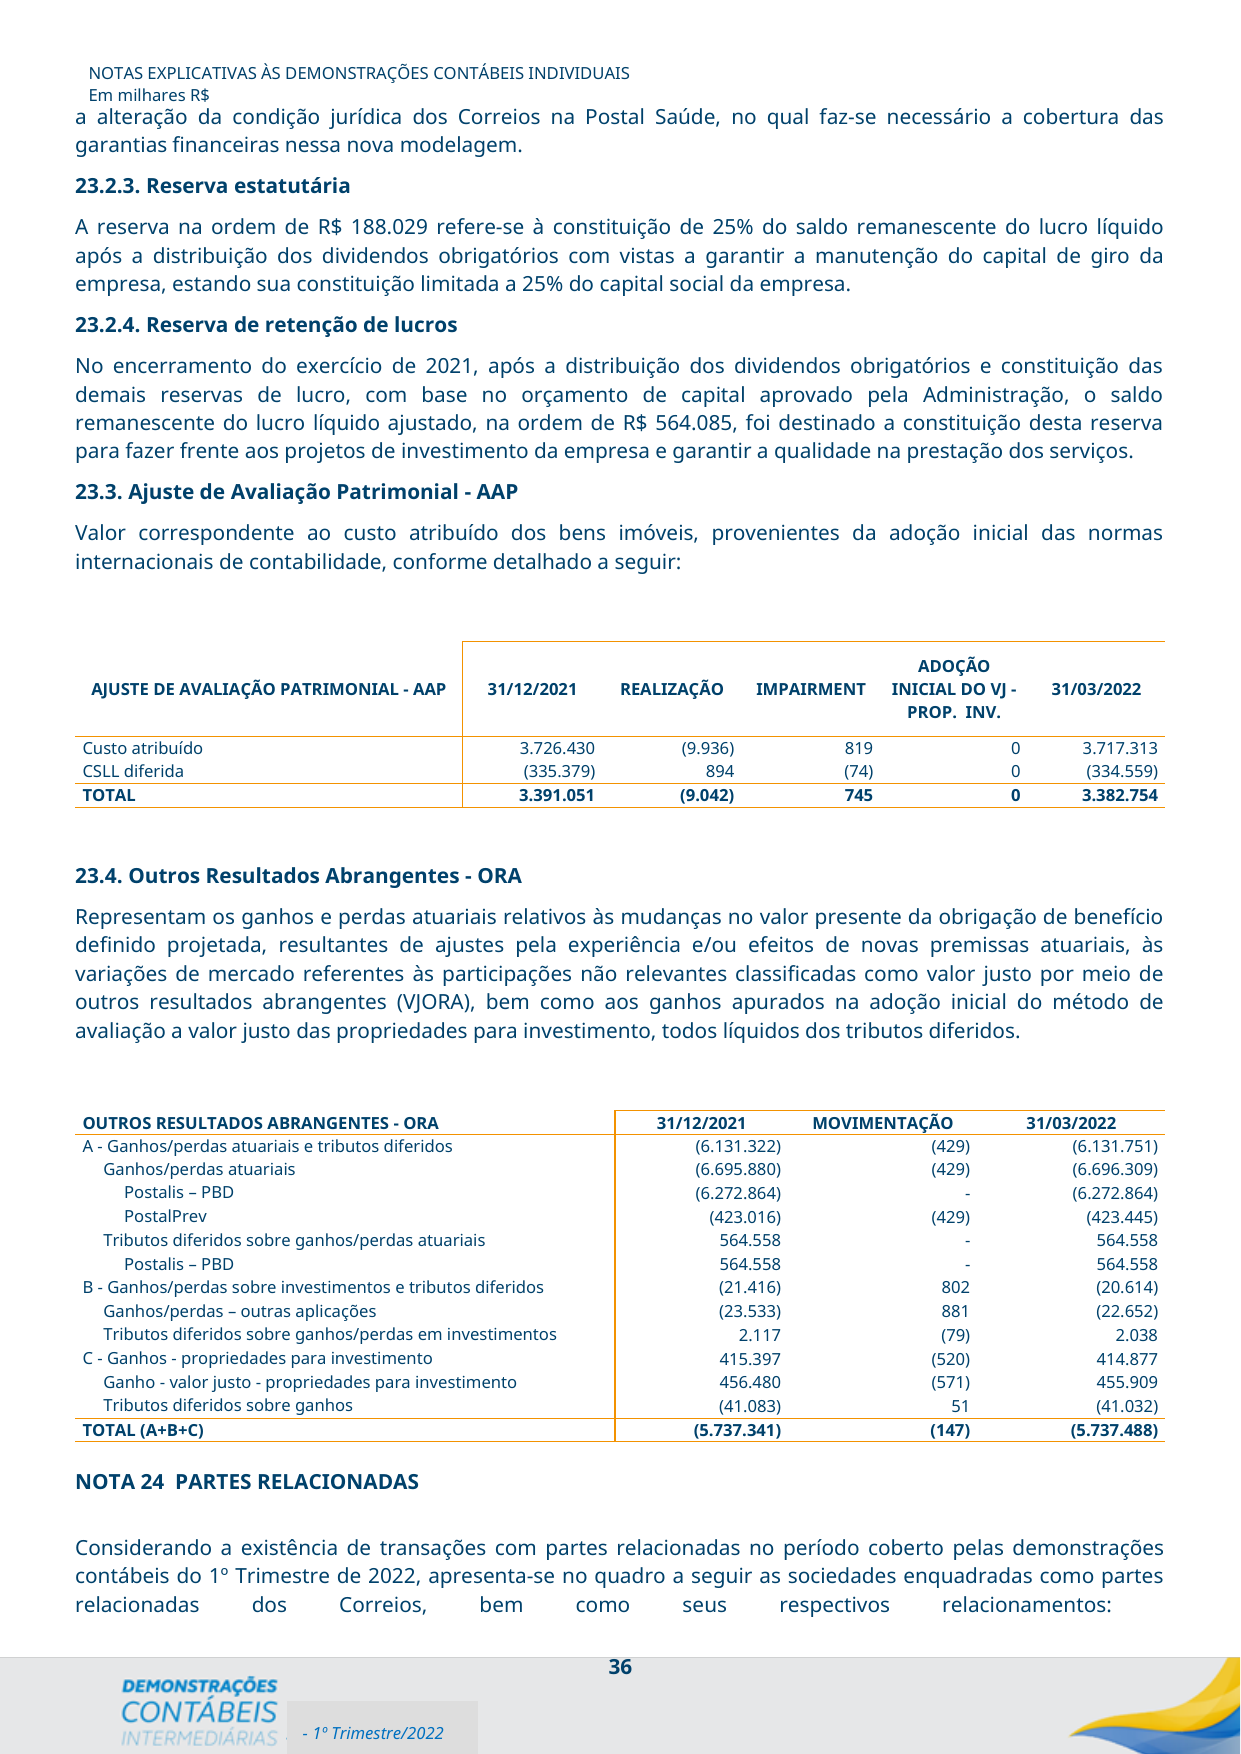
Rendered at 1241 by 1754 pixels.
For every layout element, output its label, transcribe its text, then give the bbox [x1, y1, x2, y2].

table_cell (6.272.864) [977, 1181, 1165, 1205]
table_cell (20.614) [977, 1276, 1165, 1299]
table_cell Ganhos/perdas – outras aplicações [75, 1299, 589, 1323]
table_cell Ganhos/perdas atuariais [75, 1158, 589, 1181]
table_cell (429) [788, 1135, 977, 1157]
table_cell 0 [880, 737, 1028, 759]
table_header REALIZAÇÃO [602, 642, 741, 736]
table_cell PostalPrev [75, 1205, 589, 1228]
table_cell A - Ganhos/perdas atuariais e tributos diferidos [75, 1135, 589, 1157]
table_cell TOTAL [75, 784, 462, 807]
table_cell (6.131.751) [977, 1135, 1165, 1157]
table_header 31/03/2022 [977, 1111, 1165, 1134]
table_header [589, 1110, 614, 1134]
table_cell (335.379) [463, 759, 602, 783]
table_cell TOTAL (A+B+C) [75, 1419, 589, 1441]
table_cell [589, 1323, 614, 1347]
table_cell 802 [788, 1276, 977, 1299]
table_cell (423.016) [616, 1205, 788, 1228]
text A reserva na ordem de R$ 188.029 refere-se à constituição de 25% do saldo remanescente do lucro líquido após a distribuição dos dividendos obrigatórios com vistas a garantir a manutenção do capital de giro da empresa, estando sua constituição limitada a 25% do capital social da empresa. [75, 212, 1165, 298]
table_cell [589, 1158, 614, 1181]
table_cell [589, 1370, 614, 1394]
table_cell Tributos diferidos sobre ganhos/perdas atuariais [75, 1229, 589, 1252]
table_cell 3.717.313 [1028, 737, 1165, 759]
text a alteração da condição jurídica dos Correios na Postal Saúde, no qual faz-se necessário a cobertura das garantias financeiras nessa nova modelagem. [75, 112, 1165, 159]
table_cell (9.936) [602, 737, 741, 759]
text Valor correspondente ao custo atribuído dos bens imóveis, provenientes da adoção inicial das normas internacionais de contabilidade, conforme detalhado a seguir: [75, 518, 1165, 575]
table_header 31/03/2022 [1028, 642, 1165, 736]
table_cell (429) [788, 1205, 977, 1228]
table_cell [589, 1276, 614, 1299]
list 23.2.3. Reserva estatutária [75, 172, 1165, 200]
table_cell Ganho - valor justo - propriedades para investimento [75, 1370, 589, 1394]
subtitle PARTES RELACIONADAS [75, 1467, 1165, 1496]
table_cell (9.042) [602, 784, 741, 807]
table_cell 564.558 [616, 1229, 788, 1252]
table_header 31/12/2021 [463, 642, 602, 736]
table_cell 0 [880, 759, 1028, 783]
table_cell 414.877 [977, 1347, 1165, 1370]
table_cell [589, 1252, 614, 1276]
table_cell (41.083) [616, 1394, 788, 1418]
table_cell 455.909 [977, 1370, 1165, 1394]
table_header 31/12/2021 [616, 1111, 788, 1134]
table_cell (6.272.864) [616, 1181, 788, 1205]
table_cell 745 [741, 784, 880, 807]
table_cell 819 [741, 737, 880, 759]
table_cell [589, 1394, 614, 1418]
table_cell (147) [788, 1419, 977, 1441]
table_cell 881 [788, 1299, 977, 1323]
text No encerramento do exercício de 2021, após a distribuição dos dividendos obrigatórios e constituição das demais reservas de lucro, com base no orçamento de capital aprovado pela Administração, o saldo remanescente do lucro líquido ajustado, na ordem de R$ 564.085, foi destinado a constituição desta reserva para fazer frente aos projetos de investimento da empresa e garantir a qualidade na prestação dos serviços. [75, 351, 1165, 465]
table_cell [589, 1135, 614, 1157]
table_cell (74) [741, 759, 880, 783]
table_cell Custo atribuído [75, 737, 462, 759]
table_cell (79) [788, 1323, 977, 1347]
table_cell [589, 1205, 614, 1228]
table_cell (423.445) [977, 1205, 1165, 1228]
table_cell - [788, 1181, 977, 1205]
table_cell 456.480 [616, 1370, 788, 1394]
table_cell (429) [788, 1158, 977, 1181]
table_header OUTROS RESULTADOS ABRANGENTES - ORA [75, 1110, 589, 1134]
list 23.2.4. Reserva de retenção de lucros [75, 310, 1165, 339]
table_cell 51 [788, 1394, 977, 1418]
table_cell B - Ganhos/perdas sobre investimentos e tributos diferidos [75, 1276, 589, 1299]
table_cell (6.695.880) [616, 1158, 788, 1181]
table_cell [589, 1419, 614, 1441]
table_cell 3.726.430 [463, 737, 602, 759]
table_cell 2.117 [616, 1323, 788, 1347]
table_cell (6.696.309) [977, 1158, 1165, 1181]
table_cell [589, 1229, 614, 1252]
table_cell 3.391.051 [463, 784, 602, 807]
table_cell (21.416) [616, 1276, 788, 1299]
table_cell 564.558 [977, 1229, 1165, 1252]
table_header ADOÇÃO INICIAL DO VJ - PROP. INV. [880, 642, 1028, 736]
table_cell (41.032) [977, 1394, 1165, 1418]
table_cell - [788, 1229, 977, 1252]
table_cell 415.397 [616, 1347, 788, 1370]
table_cell (520) [788, 1347, 977, 1370]
table_cell (334.559) [1028, 759, 1165, 783]
table_header MOVIMENTAÇÃO [788, 1111, 977, 1134]
table_cell 3.382.754 [1028, 784, 1165, 807]
table_cell 894 [602, 759, 741, 783]
table_cell (5.737.341) [616, 1419, 788, 1441]
text Considerando a existência de transações com partes relacionadas no período coberto pelas demonstrações contábeis do 1º Trimestre de 2022, apresenta-se no quadro a seguir as sociedades enquadradas como partes relacionadas dos Correios, bem como seus respectivos relacionamentos: [75, 1533, 1165, 1647]
table_cell [589, 1299, 614, 1323]
table_header AJUSTE DE AVALIAÇÃO PATRIMONIAL - AAP [75, 641, 462, 736]
text Representam os ganhos e perdas atuariais relativos às mudanças no valor presente da obrigação de benefício definido projetada, resultantes de ajustes pela experiência e/ou efeitos de novas premissas atuariais, às variações de mercado referentes às participações não relevantes classificadas como valor justo por meio de outros resultados abrangentes (VJORA), bem como aos ganhos apurados na adoção inicial do método de avaliação a valor justo das propriedades para investimento, todos líquidos dos tributos diferidos. [75, 902, 1165, 1044]
list 23.4. Outros Resultados Abrangentes - ORA [75, 861, 1165, 889]
table_cell Tributos diferidos sobre ganhos [75, 1394, 589, 1418]
table_cell (23.533) [616, 1299, 788, 1323]
list 23.3. Ajuste de Avaliação Patrimonial - AAP [75, 477, 1165, 506]
table_cell 2.038 [977, 1323, 1165, 1347]
table_cell CSLL diferida [75, 759, 462, 783]
table_cell Postalis – PBD [75, 1252, 589, 1276]
table_cell C - Ganhos - propriedades para investimento [75, 1347, 589, 1370]
table_header IMPAIRMENT [741, 642, 880, 736]
table_cell Tributos diferidos sobre ganhos/perdas em investimentos [75, 1323, 589, 1347]
table_cell - [788, 1252, 977, 1276]
table_cell (22.652) [977, 1299, 1165, 1323]
table_cell 0 [880, 784, 1028, 807]
table_cell 564.558 [977, 1252, 1165, 1276]
picture [0, 1656, 1241, 1754]
table_cell [589, 1181, 614, 1205]
table_cell Postalis – PBD [75, 1181, 589, 1205]
table_cell [589, 1347, 614, 1370]
table_cell 564.558 [616, 1252, 788, 1276]
table_cell (6.131.322) [616, 1135, 788, 1157]
table_cell (571) [788, 1370, 977, 1394]
table_cell (5.737.488) [977, 1419, 1165, 1441]
